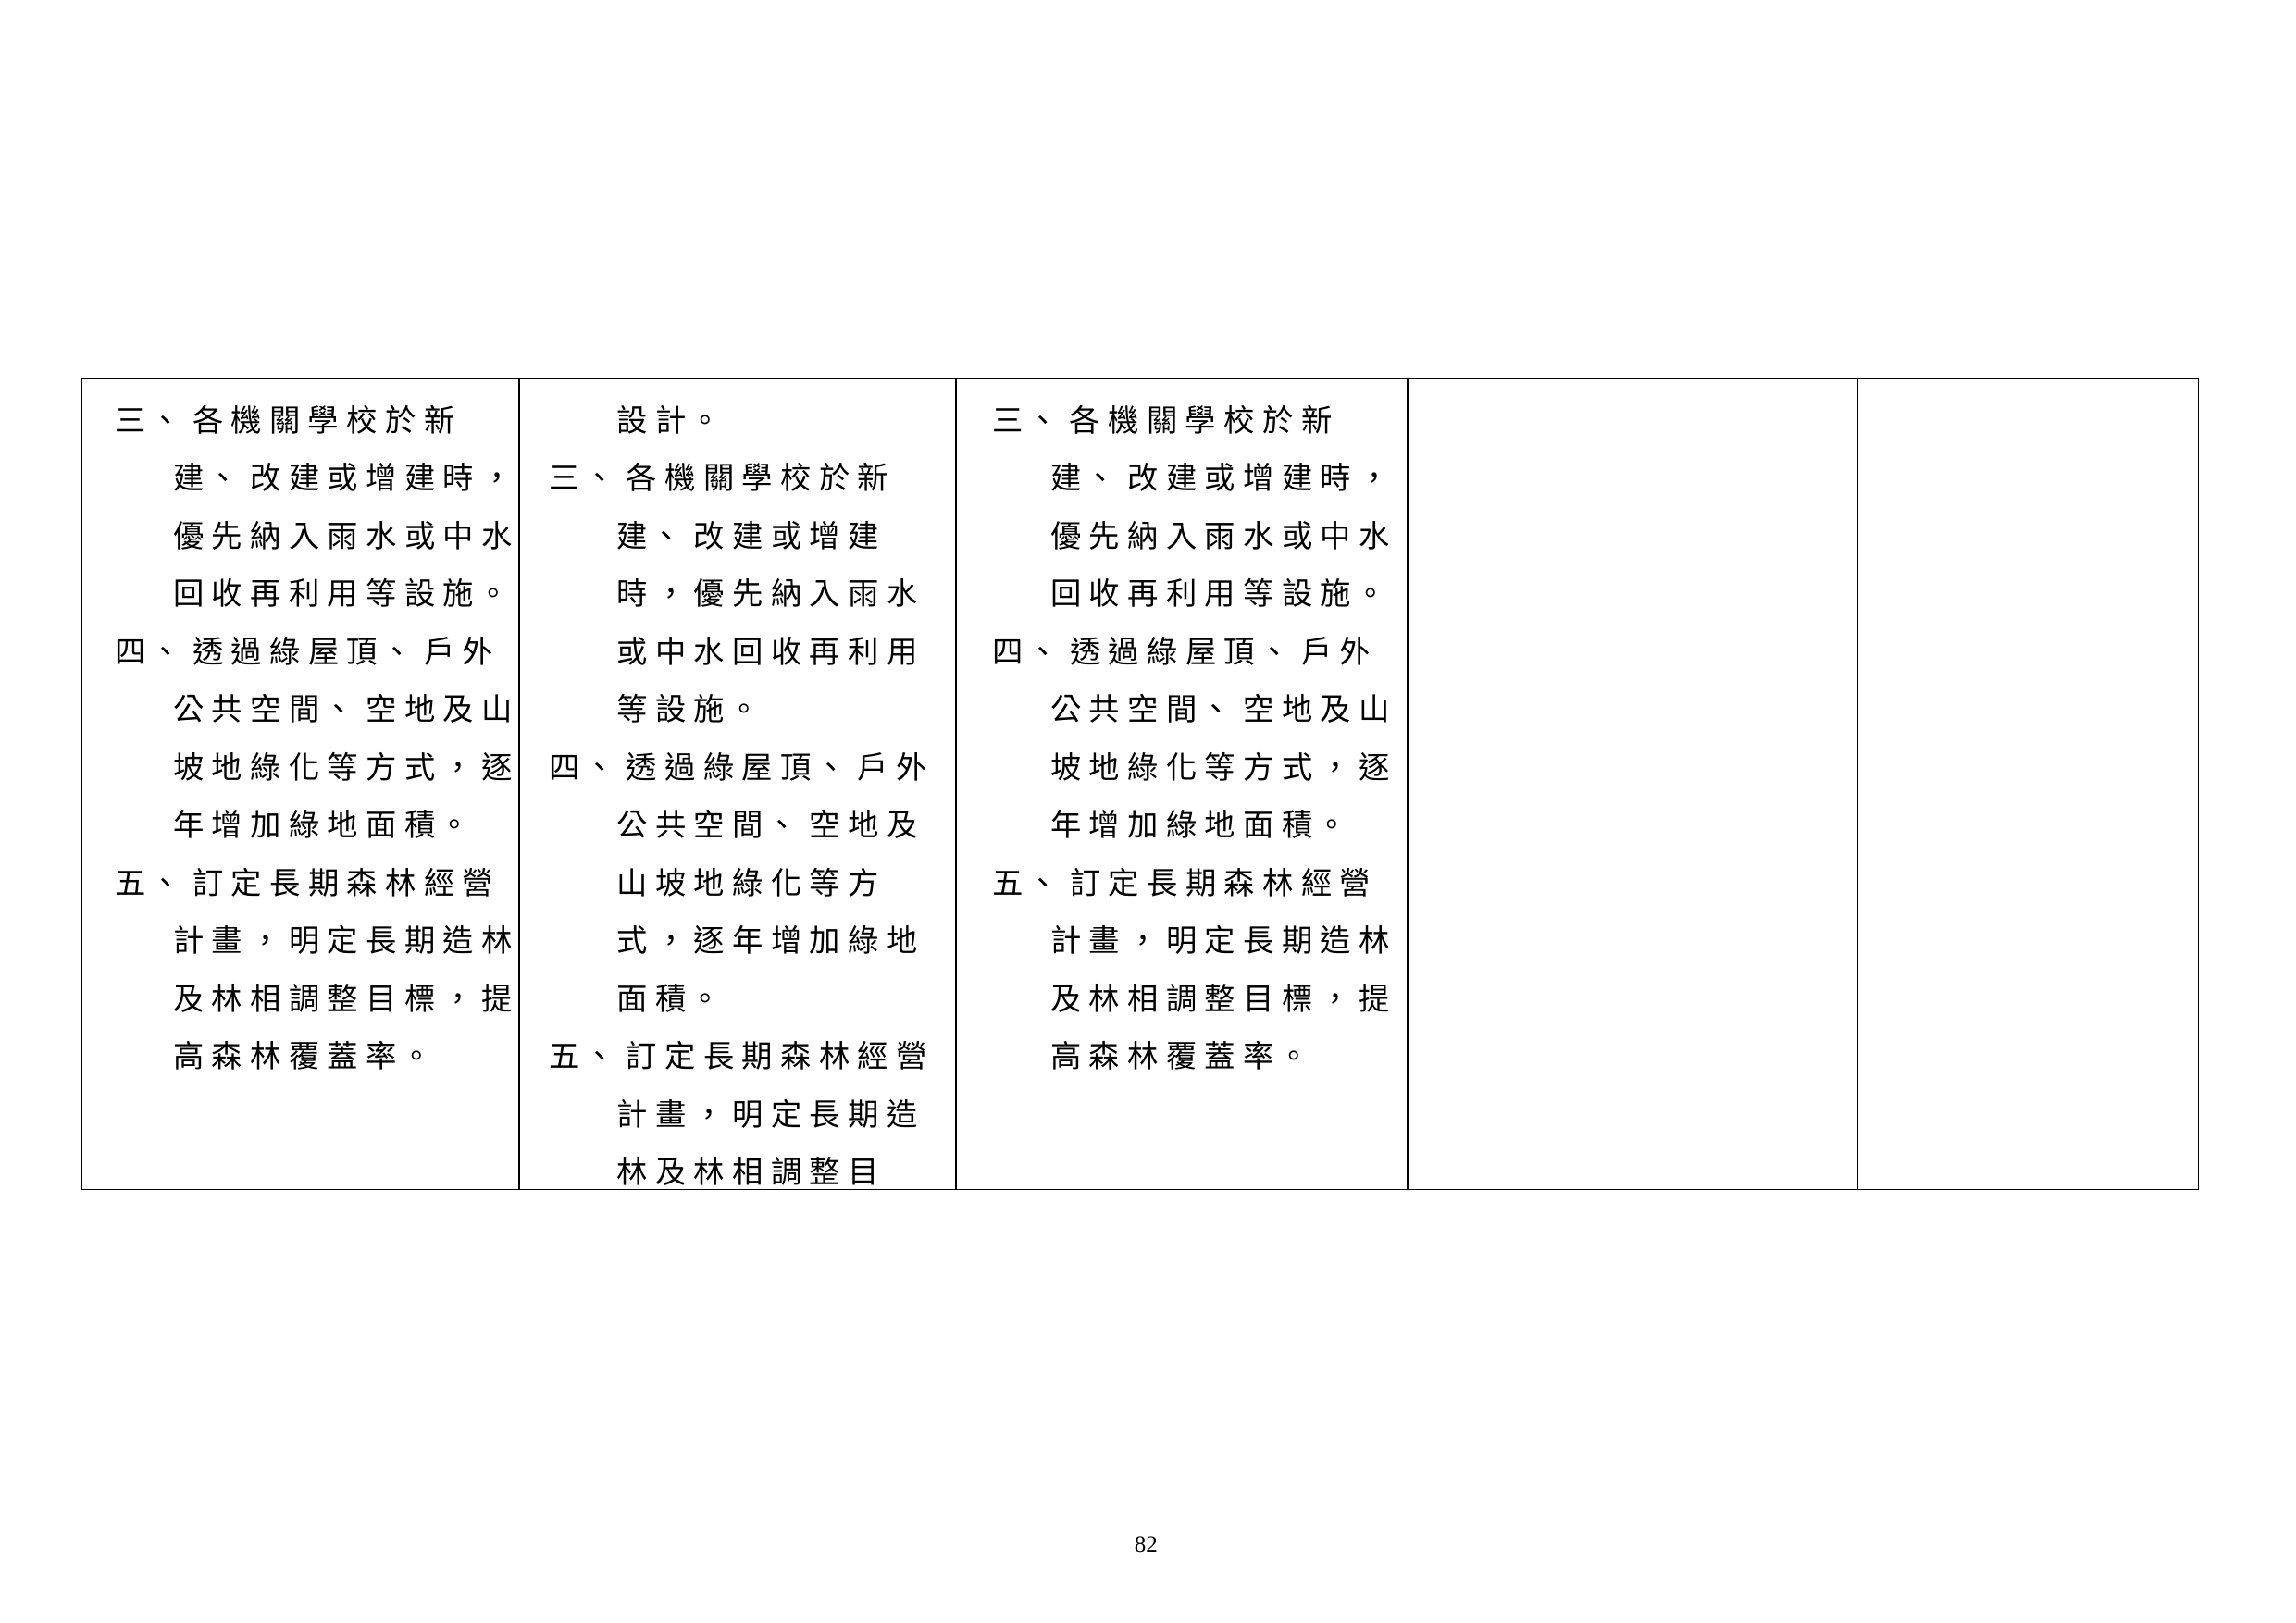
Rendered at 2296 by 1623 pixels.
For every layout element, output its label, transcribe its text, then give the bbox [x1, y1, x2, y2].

table_cell [1858, 379, 2198, 1189]
table_cell 設計。 三、各機關學校於新建、改建或增建時，優先納入雨水或中水回收再利用等設施。 四、透過綠屋頂、戶外公共空間、空地及山坡地綠化等方式，逐年增加綠地面積。 五、訂定長期森林經營計畫，明定長期造林及林相調整目 [520, 379, 955, 1189]
table_cell 三、各機關學校於新建、改建或增建時，優先納入雨水或中水回收再利用等設施。 四、透過綠屋頂、戶外公共空間、空地及山坡地綠化等方式，逐年增加綠地面積。 五、訂定長期森林經營計畫，明定長期造林及林相調整目標，提高森林覆蓋率。 [82, 379, 518, 1189]
table_cell 三、各機關學校於新建、改建或增建時，優先納入雨水或中水回收再利用等設施。 四、透過綠屋頂、戶外公共空間、空地及山坡地綠化等方式，逐年增加綠地面積。 五、訂定長期森林經營計畫，明定長期造林及林相調整目標，提高森林覆蓋率。 [957, 379, 1407, 1189]
table_cell [1409, 379, 1857, 1189]
